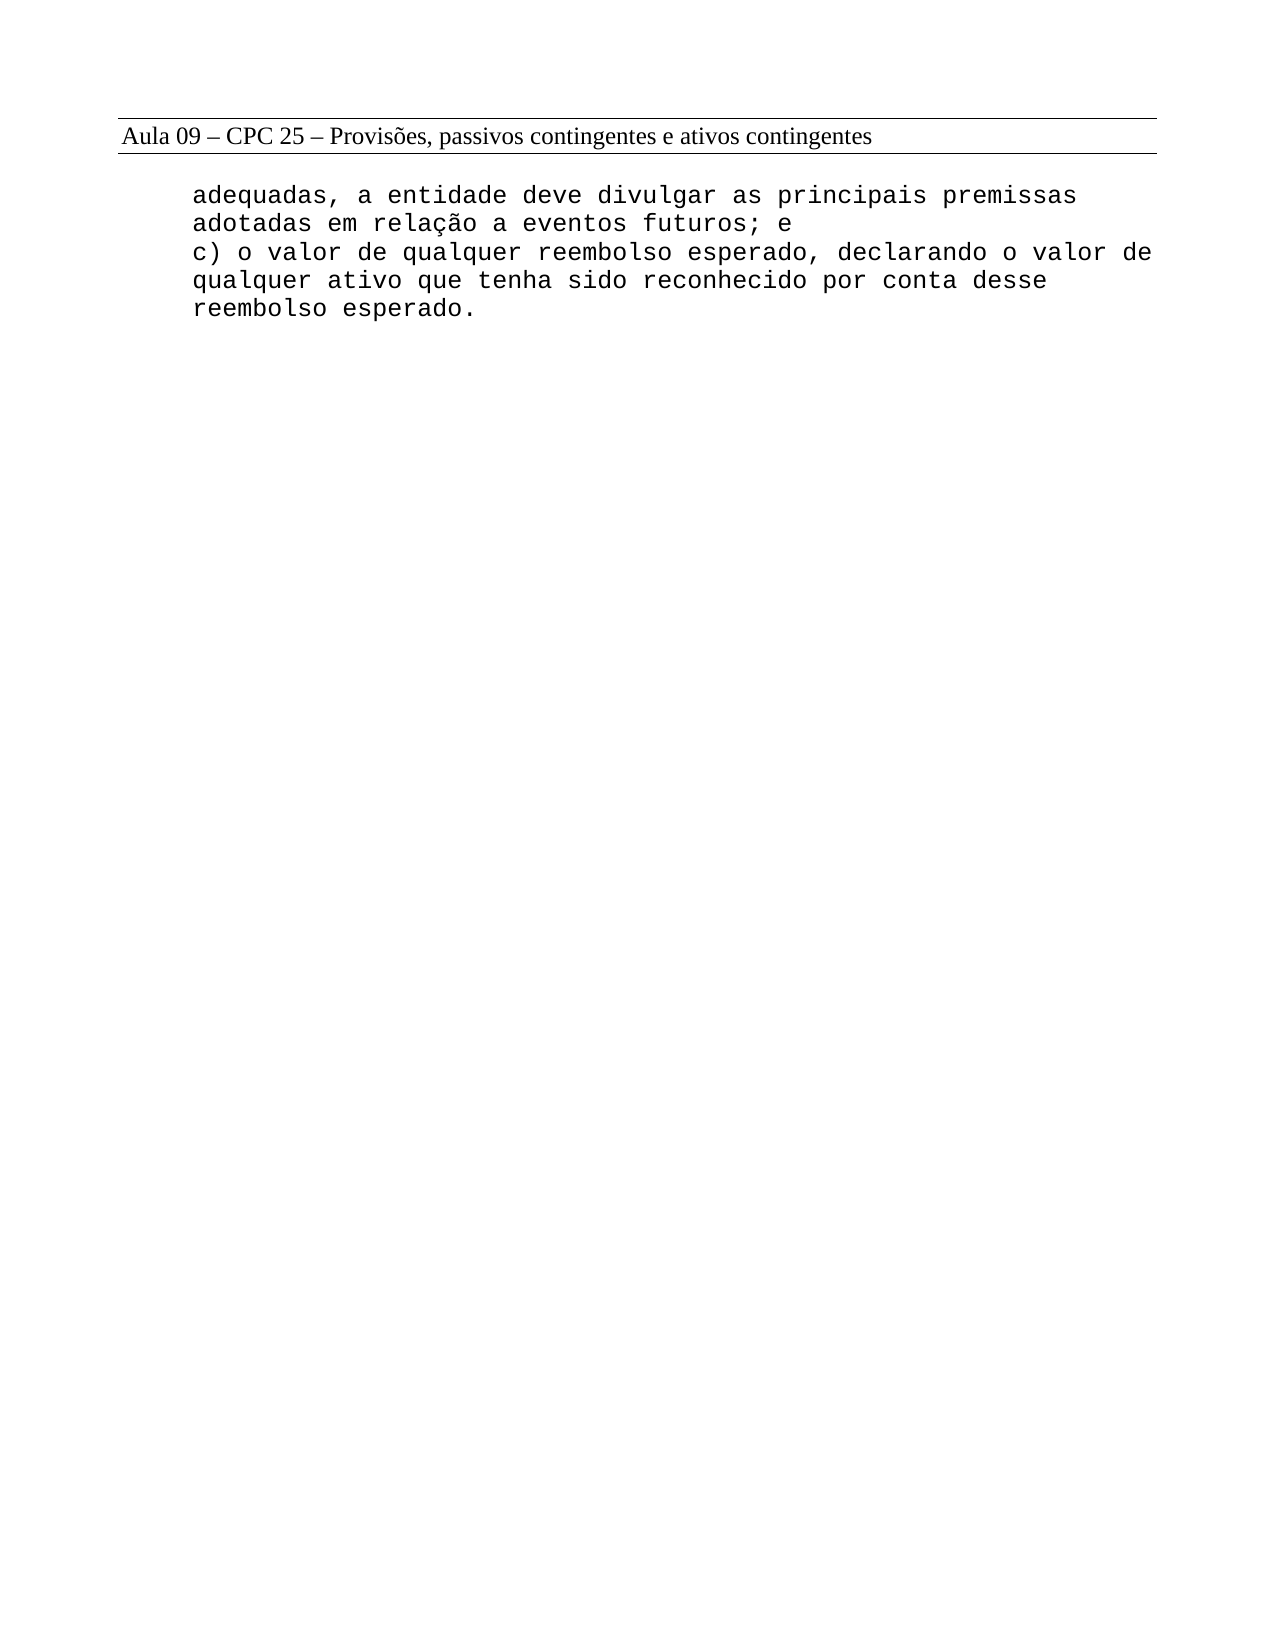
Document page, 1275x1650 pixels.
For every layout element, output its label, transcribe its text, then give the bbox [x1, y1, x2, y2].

text c) o valor de qualquer reembolso esperado, declarando o valor de qualquer ativo que tenha sido reconhecido por conta desse reembolso esperado. [192, 239, 1157, 324]
text adequadas, a entidade deve divulgar as principais premissas adotadas em relação a eventos futuros; e [192, 183, 1157, 239]
